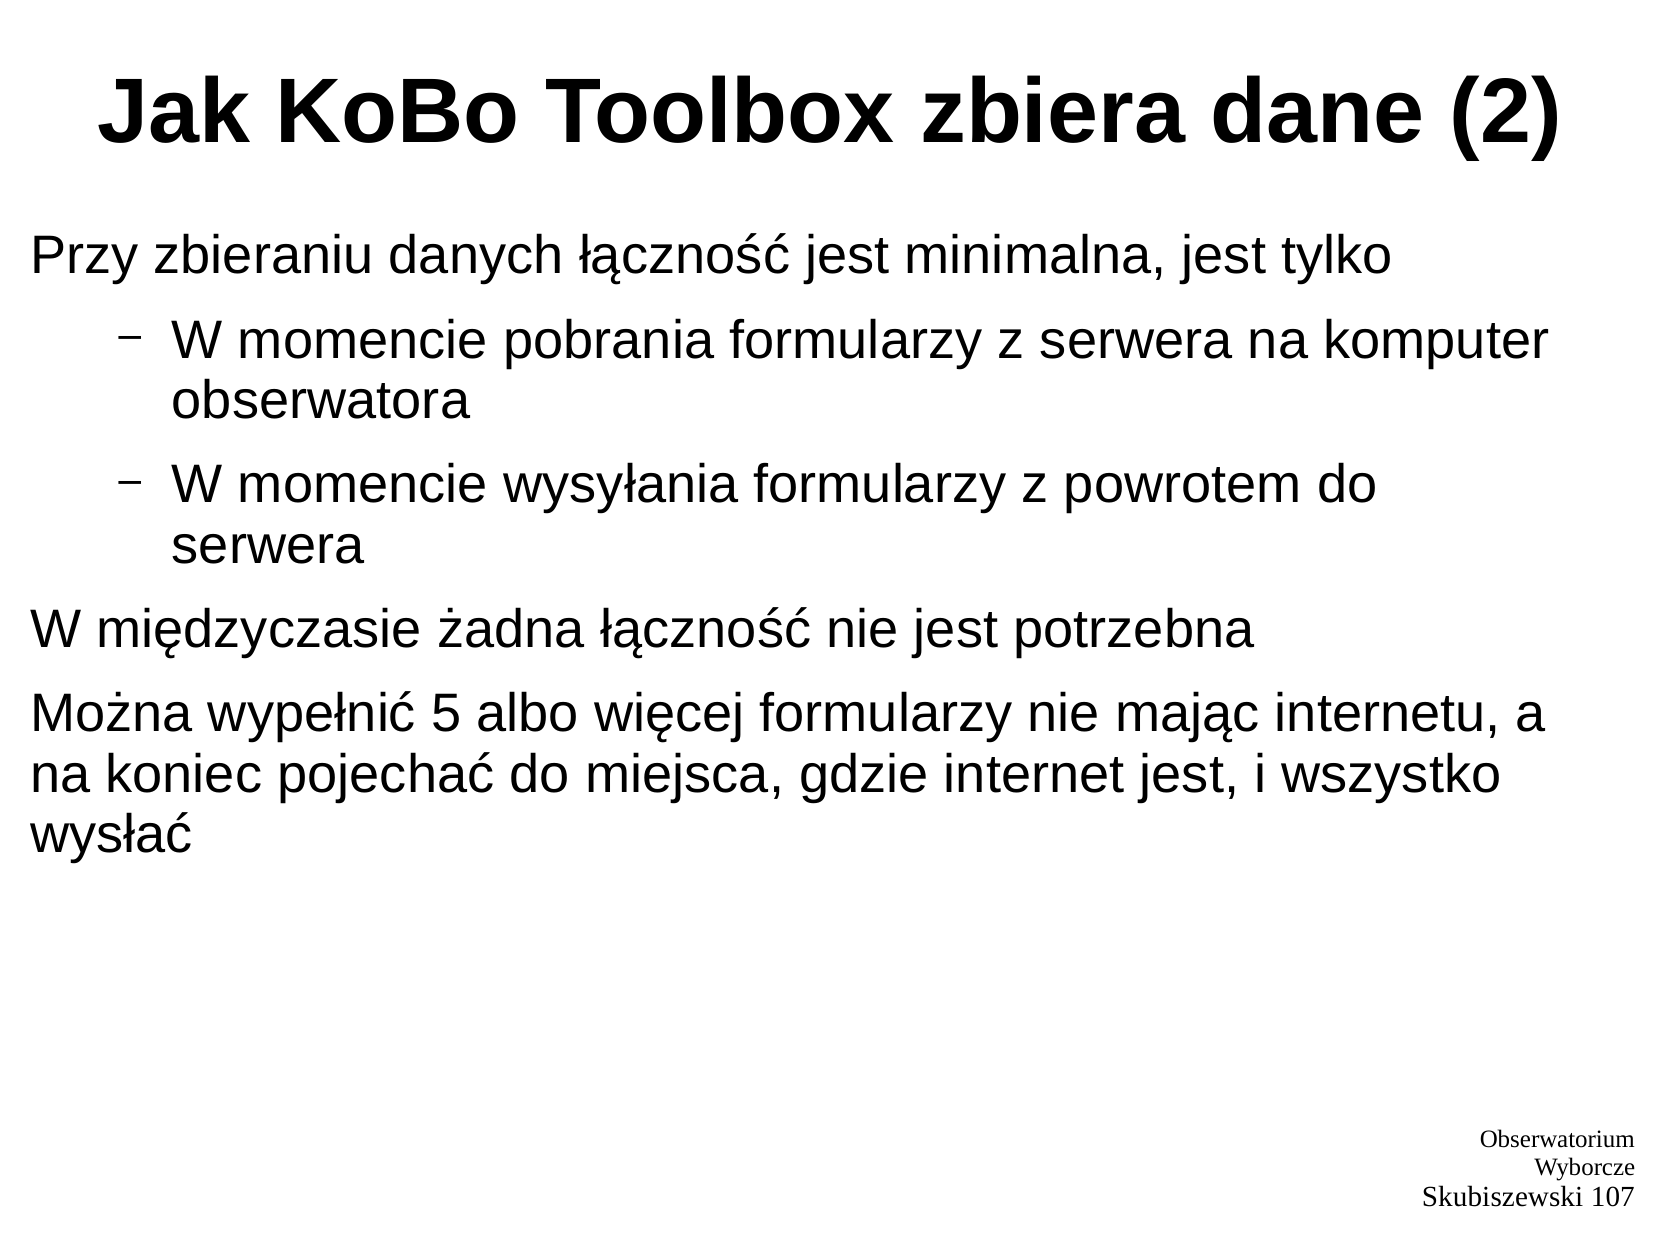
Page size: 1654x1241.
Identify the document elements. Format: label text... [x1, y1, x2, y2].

list Przy zbieraniu danych łączność jest minimalna, jest tylko W momencie pobrania formularzy z serwera na komputer obserwatora W momencie wysyłania formularzy z powrotem do serwera W międzyczasie żadna łączność nie jest potrzebna Można wypełnić 5 albo więcej formularzy nie mając internetu, a na koniec pojechać do miejsca, gdzie internet jest, i wszystko wysłać [30, 225, 1583, 916]
title Jak KoBo Toolbox zbiera dane (2) [86, 60, 1575, 225]
